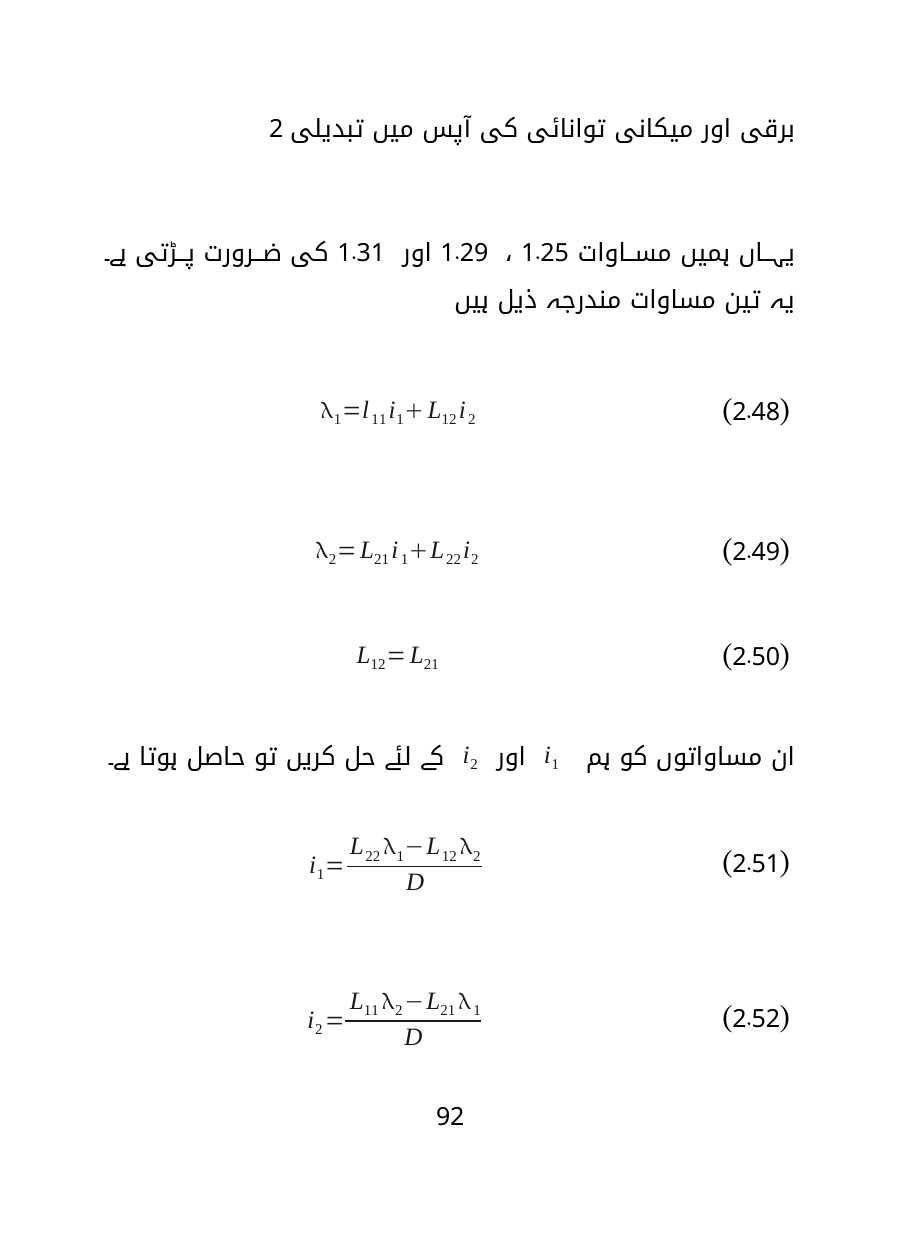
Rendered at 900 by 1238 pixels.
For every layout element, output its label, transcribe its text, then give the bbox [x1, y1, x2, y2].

table_header (2.48) [682, 383, 795, 454]
text یہاں ہمیں مساوات 1.25 ، 1.29 اور 1.31 کی ضرورت پڑتی ہے۔ یہ تین مساوات مندرجہ ذیل ہیں [105, 229, 795, 324]
table_header [105, 982, 676, 1068]
table_header [105, 383, 682, 454]
table_header (2.50) [681, 628, 795, 699]
table_header (2.51) [679, 827, 795, 914]
text ان مساواتوں کو ہم اورکے لئے حل کریں تو حاصل ہوتا ہے۔ [105, 733, 795, 781]
table_header [105, 522, 681, 594]
table_header (2.52) [676, 982, 795, 1068]
table_header [105, 628, 681, 699]
table_header [105, 827, 679, 914]
table_header (2.49) [681, 522, 795, 594]
